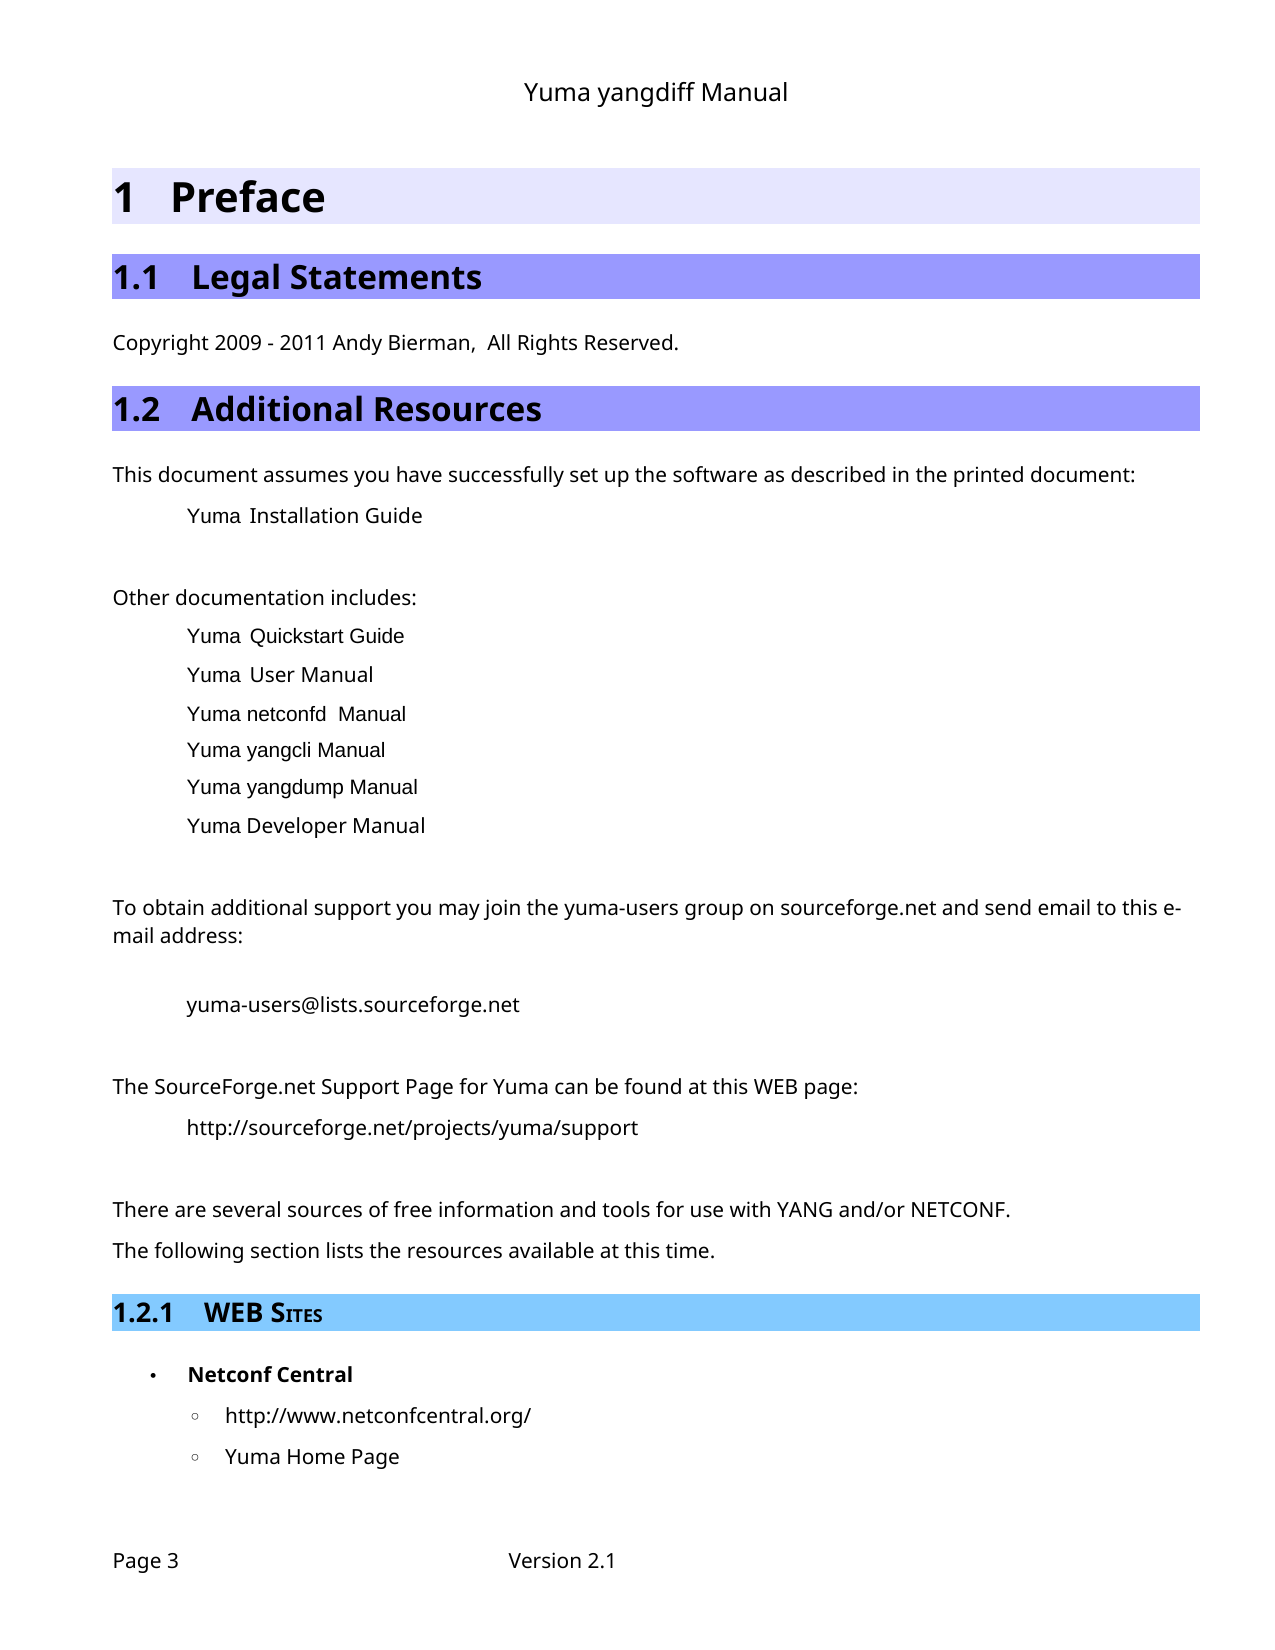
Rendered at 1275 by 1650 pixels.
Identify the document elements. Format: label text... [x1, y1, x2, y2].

list Yuma Home Page [187, 1442, 1200, 1470]
text The SourceForge.net Support Page for Yuma can be found at this WEB page: [112, 1072, 1200, 1101]
subtitle Preface [112, 168, 1200, 224]
text There are several sources of free information and tools for use with YANG and/or NETCONF. [112, 1195, 1200, 1224]
text Other documentation includes: [112, 583, 1200, 612]
text The following section lists the resources available at this time. [112, 1236, 1200, 1265]
text yuma-users@lists.sourceforge.net [112, 991, 1200, 1019]
subtitle Additional Resources [112, 386, 1200, 431]
text Yuma yangdump Manual [112, 774, 1200, 798]
text Yuma Quickstart Guide [112, 624, 1200, 648]
list http://www.netconfcentral.org/ [187, 1401, 1200, 1429]
text Yuma Developer Manual [112, 811, 1200, 839]
text This document assumes you have successfully set up the software as described in the printed document: [112, 460, 1200, 489]
text Yuma User Manual [112, 661, 1200, 689]
text Yuma yangcli Manual [112, 738, 1200, 762]
text Copyright 2009 - 2011 Andy Bierman, All Rights Reserved. [112, 328, 1200, 357]
subtitle WEB Sites [112, 1294, 1200, 1331]
text Yuma netconfd Manual [112, 702, 1200, 726]
text To obtain additional support you may join the yuma-users group on sourceforge.net and send email to this e-mail address: [112, 893, 1200, 978]
subtitle Legal Statements [112, 254, 1200, 299]
text Yuma Installation Guide [112, 501, 1200, 530]
list Netconf Central [150, 1360, 1200, 1388]
text http://sourceforge.net/projects/yuma/support [112, 1113, 1200, 1142]
